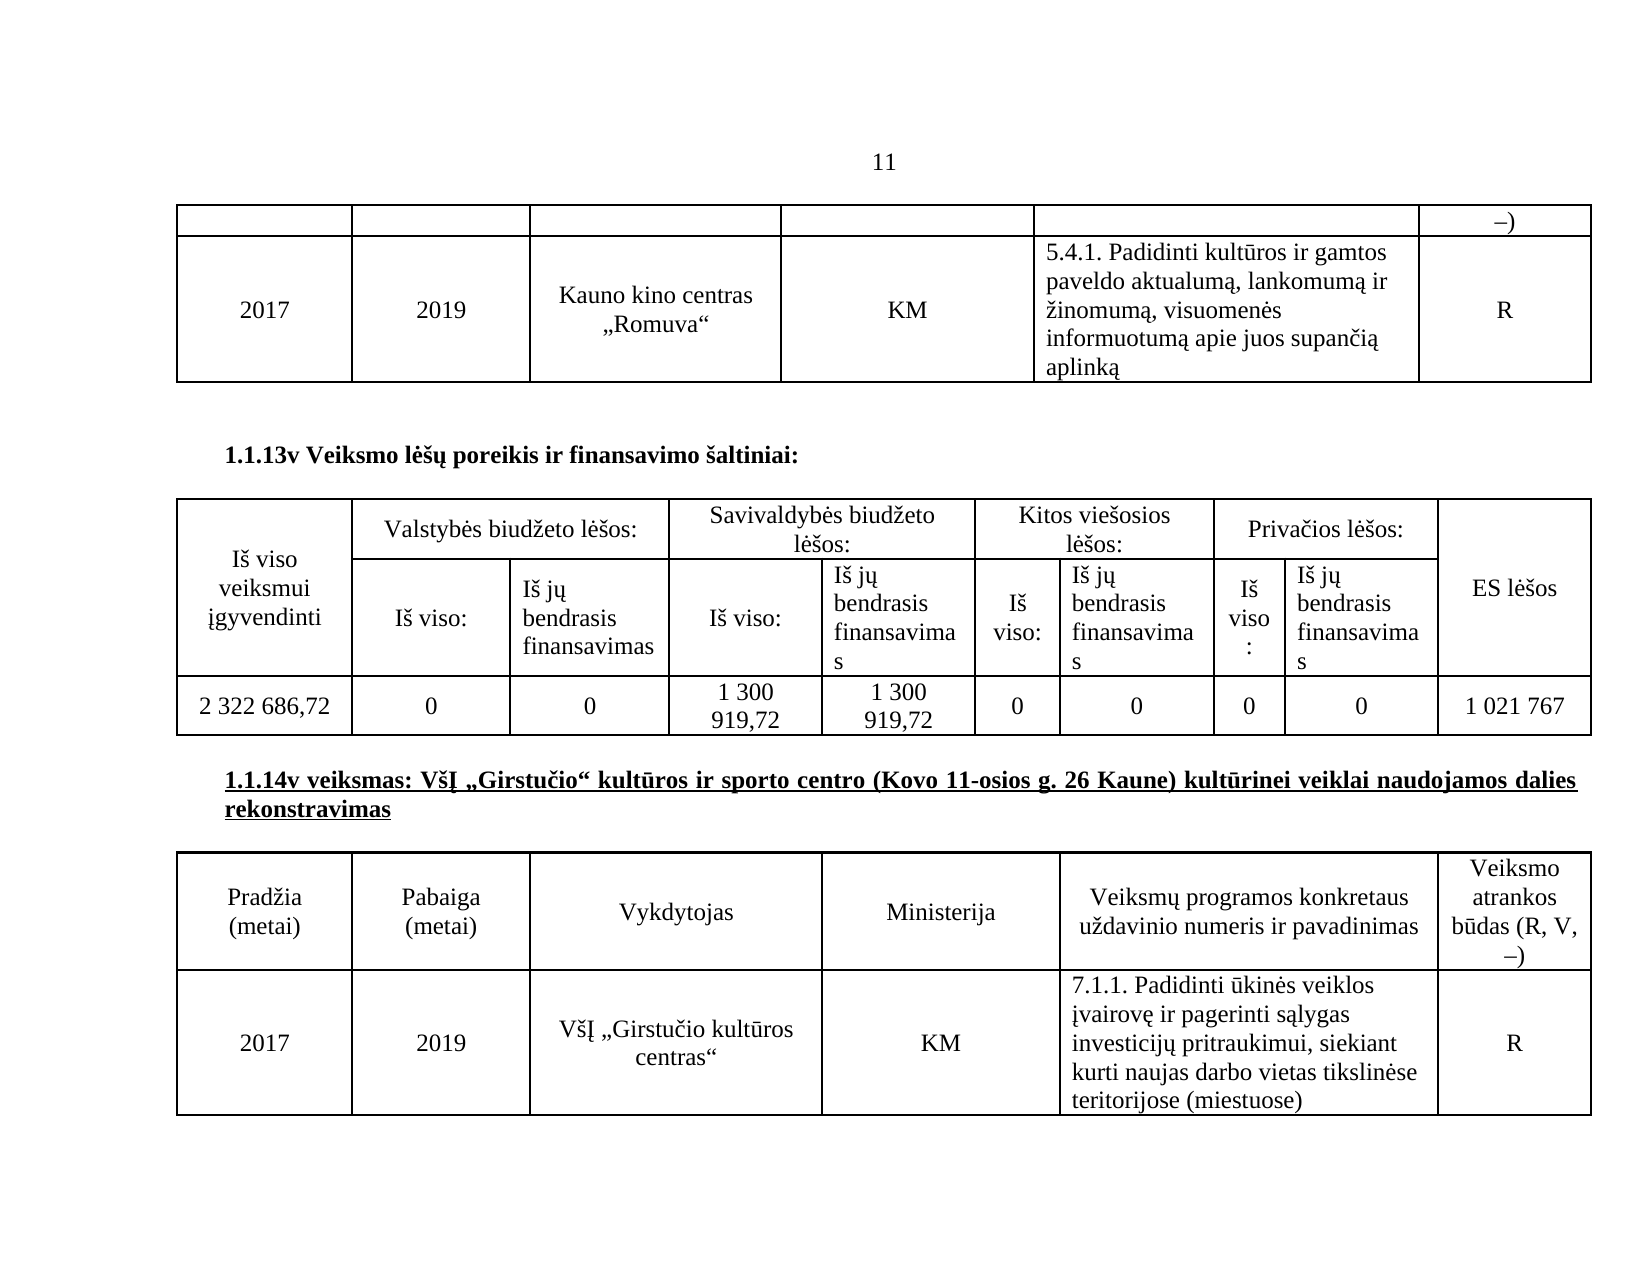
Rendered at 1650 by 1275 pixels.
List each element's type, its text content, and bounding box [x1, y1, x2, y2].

table_cell [1048, 383, 1130, 412]
table_cell [177, 469, 212, 498]
table_cell Iš jų bendrasis finansavimas [511, 560, 668, 675]
table_cell [551, 383, 680, 412]
table_cell [1143, 469, 1213, 498]
table_cell 5.4.1. Padidinti kultūros ir gamtos paveldo aktualumą, lankomumą ir žinomumą, visuomenės informuotumą apie juos supančią aplinką [1035, 237, 1418, 381]
table_cell Iš viso: [976, 560, 1059, 675]
table_cell Kitos viešosios lėšos: [976, 500, 1213, 558]
table_cell [212, 469, 352, 498]
table_cell 0 [511, 677, 668, 734]
table_header [177, 441, 212, 469]
table_cell 1 300 919,72 [670, 677, 821, 734]
table_cell [510, 469, 540, 498]
table_cell [669, 823, 699, 851]
table_cell [1196, 823, 1243, 851]
table_cell Pradžia (metai) [178, 854, 351, 968]
table_cell [792, 383, 817, 412]
table_cell 1.1.14v veiksmas: VšĮ „Girstučio“ kultūros ir sporto centro (Kovo 11-osios g. 26 Kaune) kultūrinei veiklai naudojamos dalies rekonstravimas [212, 736, 1591, 823]
table_cell 7.1.1. Padidinti ūkinės veiklos įvairovę ir pagerinti sąlygas investicijų pritraukimui, siekiant kurti naujas darbo vietas tikslinėse teritorijose (miestuose) [1061, 971, 1437, 1114]
table_cell [782, 206, 1033, 235]
table_cell [1214, 469, 1305, 498]
table_cell [405, 823, 544, 851]
table_cell [817, 383, 1023, 412]
table_cell [822, 469, 847, 498]
table_cell 0 [976, 677, 1059, 734]
table_cell [307, 823, 352, 851]
table_cell 0 [1215, 677, 1284, 734]
table_cell Iš jų bendrasis finansavimas [1061, 560, 1213, 675]
table_cell [1445, 383, 1591, 412]
table_cell [1438, 823, 1515, 851]
table_cell Valstybės biudžeto lėšos: [353, 500, 668, 558]
table_cell [1515, 469, 1591, 498]
table_cell [1515, 823, 1591, 851]
table_cell R [1439, 971, 1590, 1114]
table_cell Iš viso: [670, 560, 821, 675]
table_header 1.1.13v Veiksmo lėšų poreikis ir finansavimo šaltiniai: [212, 441, 1438, 469]
table_cell Iš jų bendrasis finansavimas [1286, 560, 1437, 675]
table_cell [1463, 469, 1515, 498]
table_cell Savivaldybės biudžeto lėšos: [670, 500, 974, 558]
table_cell [1394, 383, 1445, 412]
table_cell VšĮ „Girstučio kultūros centras“ [531, 971, 821, 1114]
table_header [1438, 441, 1591, 469]
table_cell [669, 469, 822, 498]
table_cell Pabaiga (metai) [353, 854, 529, 968]
table_cell [1130, 383, 1199, 412]
table_cell [212, 383, 352, 412]
table_cell [544, 823, 669, 851]
table_cell 0 [1061, 677, 1213, 734]
table_cell 1 300 919,72 [823, 677, 974, 734]
table_cell [353, 206, 529, 235]
table_cell [1243, 823, 1345, 851]
table_cell KM [782, 237, 1033, 381]
table_cell ES lėšos [1439, 500, 1590, 675]
table_cell [1295, 383, 1394, 412]
table_cell [1038, 469, 1062, 498]
table_cell Kauno kino centras „Romuva“ [531, 237, 780, 381]
table_cell Ministerija [823, 854, 1059, 968]
table_cell 0 [353, 677, 509, 734]
table_cell –) [1420, 206, 1590, 235]
table_cell 2019 [353, 237, 529, 381]
table_cell [1125, 823, 1196, 851]
table_cell [1062, 469, 1143, 498]
table_cell [1404, 469, 1463, 498]
table_cell 2019 [353, 971, 529, 1114]
table_cell [178, 206, 351, 235]
table_cell Veiksmo atrankos būdas (R, V, –) [1439, 854, 1590, 968]
table_cell [1035, 206, 1418, 235]
table_cell [352, 823, 404, 851]
table_cell 2017 [178, 971, 351, 1114]
table_cell [1305, 469, 1403, 498]
table_cell [1015, 823, 1125, 851]
table_cell [847, 469, 1038, 498]
table_cell [531, 206, 780, 235]
table_cell [1199, 383, 1295, 412]
table_cell Iš viso: [1215, 560, 1284, 675]
table_cell KM [823, 971, 1059, 1114]
table_cell [525, 383, 551, 412]
table_cell 2017 [178, 237, 351, 381]
table_cell [540, 469, 669, 498]
table_cell [352, 469, 510, 498]
table_cell [1345, 823, 1438, 851]
table_cell Iš viso veiksmui įgyvendinti [178, 500, 351, 675]
table_cell [352, 383, 525, 412]
table_cell [834, 823, 917, 851]
table_cell [177, 383, 212, 412]
table_cell Privačios lėšos: [1215, 500, 1437, 558]
table_cell 1 021 767 [1439, 677, 1590, 734]
table_cell [177, 823, 274, 851]
table_cell Vykdytojas [531, 854, 821, 968]
table_cell R [1420, 237, 1590, 381]
table_cell [680, 383, 792, 412]
table_cell [917, 823, 1015, 851]
table_cell Veiksmų programos konkretaus uždavinio numeris ir pavadinimas [1061, 854, 1437, 968]
table_cell [177, 736, 212, 823]
table_cell Iš jų bendrasis finansavimas [823, 560, 974, 675]
table_cell [699, 823, 834, 851]
table_cell [274, 823, 307, 851]
table_cell [1023, 383, 1047, 412]
table_cell 0 [1286, 677, 1437, 734]
table_cell 2 322 686,72 [178, 677, 351, 734]
table_cell Iš viso: [353, 560, 509, 675]
